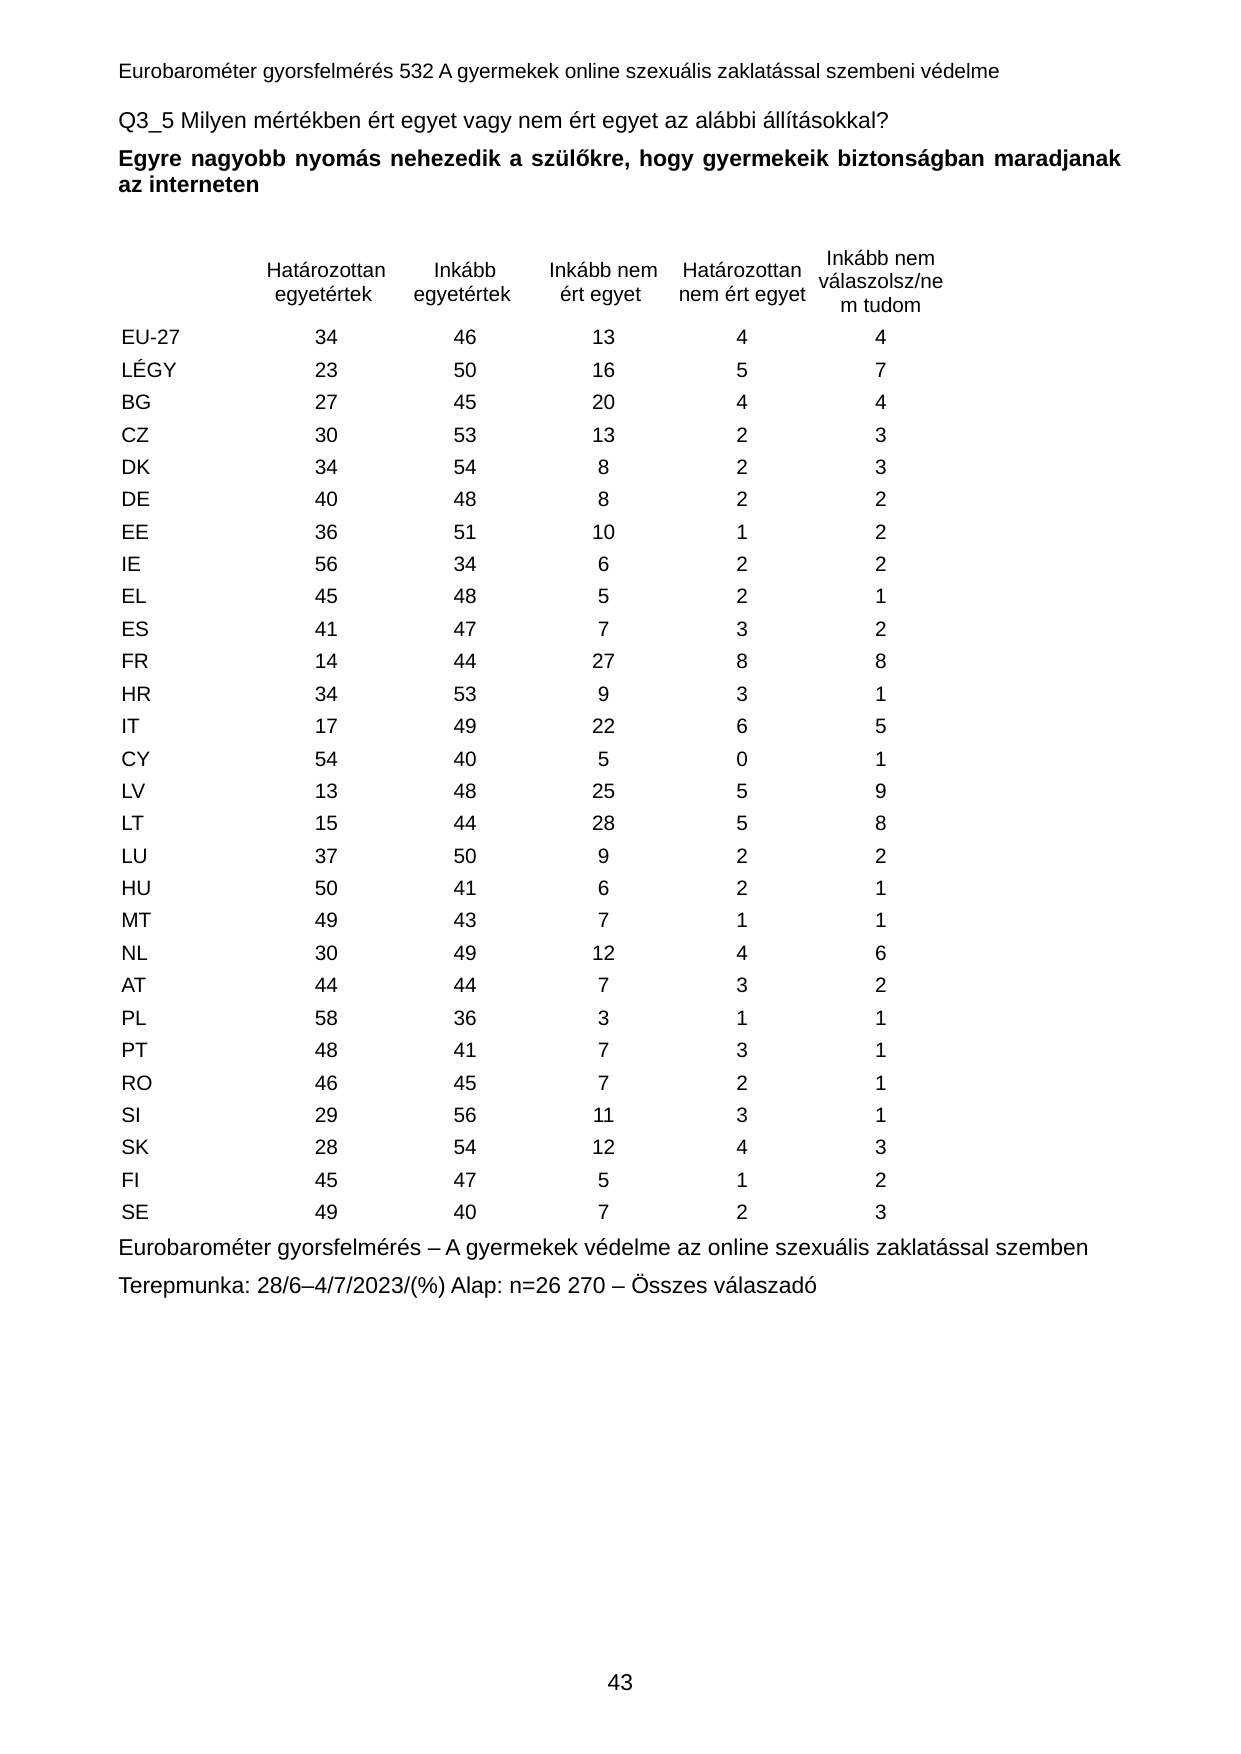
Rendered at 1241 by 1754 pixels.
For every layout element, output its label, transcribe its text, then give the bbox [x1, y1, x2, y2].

table_cell 6 [534, 872, 673, 904]
table_cell 44 [395, 969, 534, 1001]
table_cell 3 [811, 451, 950, 483]
table_cell 48 [395, 775, 534, 807]
table_cell 9 [534, 678, 673, 710]
table_cell 1 [811, 678, 950, 710]
table_cell 2 [811, 548, 950, 580]
table_cell 1 [673, 515, 811, 548]
table_cell IE [118, 548, 257, 580]
table_cell 2 [811, 839, 950, 872]
table_cell 37 [257, 839, 395, 872]
table_cell 20 [534, 386, 673, 418]
table_cell 50 [257, 872, 395, 904]
table_cell 7 [534, 613, 673, 645]
table_cell EL [118, 580, 257, 613]
table_cell 6 [673, 710, 811, 742]
table_cell 49 [257, 1196, 395, 1228]
table_cell DK [118, 451, 257, 483]
table_cell 47 [395, 613, 534, 645]
table_cell 2 [673, 418, 811, 451]
table_cell 43 [395, 904, 534, 937]
table_cell 1 [811, 1034, 950, 1066]
table_cell 40 [395, 742, 534, 774]
table_cell 2 [811, 515, 950, 548]
table_cell 5 [673, 807, 811, 839]
table_cell 50 [395, 839, 534, 872]
table_cell 45 [257, 580, 395, 613]
table_cell 11 [534, 1099, 673, 1131]
table_cell 25 [534, 775, 673, 807]
table_cell 23 [257, 354, 395, 386]
table_cell 1 [673, 904, 811, 937]
table_cell 29 [257, 1099, 395, 1131]
table_cell 1 [811, 872, 950, 904]
table_cell DE [118, 483, 257, 515]
table_cell 30 [257, 937, 395, 969]
table_cell CY [118, 742, 257, 774]
table_cell 2 [673, 1066, 811, 1098]
table_cell 54 [395, 451, 534, 483]
table_cell ES [118, 613, 257, 645]
table_cell 34 [257, 321, 395, 353]
table_cell 15 [257, 807, 395, 839]
text Egyre nagyobb nyomás nehezedik a szülőkre, hogy gyermekeik biztonságban maradjanak az interneten [118, 145, 1122, 198]
table_cell 8 [811, 807, 950, 839]
table_cell 6 [811, 937, 950, 969]
table_cell 8 [673, 645, 811, 677]
table_cell 3 [811, 1196, 950, 1228]
table_cell 53 [395, 678, 534, 710]
table_cell 4 [811, 386, 950, 418]
table_cell HU [118, 872, 257, 904]
table_cell HR [118, 678, 257, 710]
table_cell 28 [257, 1131, 395, 1163]
table_cell 2 [673, 580, 811, 613]
table_header Inkább egyetértek [395, 242, 534, 321]
table_cell 2 [673, 483, 811, 515]
table_cell 3 [673, 1034, 811, 1066]
table_cell FI [118, 1163, 257, 1196]
table_cell 1 [811, 904, 950, 937]
table_cell 45 [395, 386, 534, 418]
table_cell 46 [257, 1066, 395, 1098]
table_cell 2 [673, 872, 811, 904]
table_cell 54 [395, 1131, 534, 1163]
table_cell 17 [257, 710, 395, 742]
table_cell 5 [673, 354, 811, 386]
table_cell 34 [257, 678, 395, 710]
table_cell 6 [534, 548, 673, 580]
table_cell 4 [673, 1131, 811, 1163]
table_cell 50 [395, 354, 534, 386]
table_cell 8 [534, 483, 673, 515]
table_cell 3 [673, 613, 811, 645]
table_cell 1 [811, 742, 950, 774]
table_cell 13 [534, 321, 673, 353]
table_cell 4 [673, 386, 811, 418]
table_cell 0 [673, 742, 811, 774]
table_cell 27 [257, 386, 395, 418]
table_cell 3 [673, 969, 811, 1001]
table_header Határozottan nem ért egyet [673, 242, 811, 321]
table_cell 13 [257, 775, 395, 807]
table_cell 16 [534, 354, 673, 386]
table_cell EU-27 [118, 321, 257, 353]
table_cell 48 [257, 1034, 395, 1066]
table_cell 7 [811, 354, 950, 386]
table_cell CZ [118, 418, 257, 451]
table_cell 47 [395, 1163, 534, 1196]
table_cell 2 [811, 483, 950, 515]
table_cell 2 [811, 613, 950, 645]
table_cell 49 [395, 710, 534, 742]
table_cell 54 [257, 742, 395, 774]
table_cell 1 [673, 1001, 811, 1034]
table_cell 40 [257, 483, 395, 515]
table_cell NL [118, 937, 257, 969]
table_cell SK [118, 1131, 257, 1163]
table_cell 14 [257, 645, 395, 677]
table_cell BG [118, 386, 257, 418]
table_cell 7 [534, 904, 673, 937]
table_cell 2 [673, 839, 811, 872]
table_cell 28 [534, 807, 673, 839]
text Q3_5 Milyen mértékben ért egyet vagy nem ért egyet az alábbi állításokkal? [118, 107, 1122, 133]
table_cell 13 [534, 418, 673, 451]
table_cell 5 [673, 775, 811, 807]
table_cell 40 [395, 1196, 534, 1228]
table_cell 41 [257, 613, 395, 645]
table_cell 9 [534, 839, 673, 872]
table_cell IT [118, 710, 257, 742]
table_cell MT [118, 904, 257, 937]
table_header Határozottan egyetértek [257, 242, 395, 321]
table_cell 45 [257, 1163, 395, 1196]
table_cell 2 [673, 548, 811, 580]
table_cell 2 [811, 1163, 950, 1196]
table_cell 4 [811, 321, 950, 353]
table_cell 45 [395, 1066, 534, 1098]
table_cell 7 [534, 1034, 673, 1066]
table_cell 44 [257, 969, 395, 1001]
table_cell 2 [673, 1196, 811, 1228]
table_cell 3 [811, 1131, 950, 1163]
table_cell 1 [811, 580, 950, 613]
table_cell 41 [395, 872, 534, 904]
table_cell 49 [395, 937, 534, 969]
table_cell 7 [534, 969, 673, 1001]
table_cell 56 [257, 548, 395, 580]
table_cell 36 [257, 515, 395, 548]
table_cell 46 [395, 321, 534, 353]
table_cell 27 [534, 645, 673, 677]
table_cell FR [118, 645, 257, 677]
table_cell 10 [534, 515, 673, 548]
table_cell 12 [534, 1131, 673, 1163]
table_cell 3 [673, 678, 811, 710]
table_cell 5 [534, 580, 673, 613]
table_cell 5 [811, 710, 950, 742]
table_cell 34 [257, 451, 395, 483]
table_cell 58 [257, 1001, 395, 1034]
table_header Inkább nem ért egyet [534, 242, 673, 321]
table_cell 1 [811, 1066, 950, 1098]
table_cell 8 [811, 645, 950, 677]
table_cell LT [118, 807, 257, 839]
table_cell 1 [811, 1001, 950, 1034]
table_cell 7 [534, 1196, 673, 1228]
table_cell 41 [395, 1034, 534, 1066]
table_cell 49 [257, 904, 395, 937]
table_cell AT [118, 969, 257, 1001]
table_cell LU [118, 839, 257, 872]
table_cell 48 [395, 483, 534, 515]
table_cell 4 [673, 937, 811, 969]
table_cell 9 [811, 775, 950, 807]
table_cell 48 [395, 580, 534, 613]
table_cell 5 [534, 1163, 673, 1196]
table_cell 12 [534, 937, 673, 969]
table_cell 51 [395, 515, 534, 548]
table_header Inkább nem válaszolsz/nem tudom [811, 242, 950, 321]
table_cell 36 [395, 1001, 534, 1034]
table_cell 8 [534, 451, 673, 483]
table_cell 2 [811, 969, 950, 1001]
table_cell 7 [534, 1066, 673, 1098]
table_cell 2 [673, 451, 811, 483]
table_cell PT [118, 1034, 257, 1066]
table_cell 34 [395, 548, 534, 580]
text Terepmunka: 28/6–4/7/2023/(%) Alap: n=26 270 – Összes válaszadó [118, 1272, 1122, 1299]
table_cell RO [118, 1066, 257, 1098]
table_header [118, 242, 257, 321]
table_cell 53 [395, 418, 534, 451]
table_cell SI [118, 1099, 257, 1131]
table_cell 3 [534, 1001, 673, 1034]
table_cell EE [118, 515, 257, 548]
table_cell PL [118, 1001, 257, 1034]
table_cell SE [118, 1196, 257, 1228]
table_cell 1 [673, 1163, 811, 1196]
table_cell LÉGY [118, 354, 257, 386]
table_cell 44 [395, 645, 534, 677]
table_cell 5 [534, 742, 673, 774]
table_cell LV [118, 775, 257, 807]
table_cell 22 [534, 710, 673, 742]
table_cell 4 [673, 321, 811, 353]
table_cell 3 [811, 418, 950, 451]
table_cell 56 [395, 1099, 534, 1131]
table_cell 30 [257, 418, 395, 451]
table_cell 3 [673, 1099, 811, 1131]
table_cell 1 [811, 1099, 950, 1131]
table_cell 44 [395, 807, 534, 839]
text Eurobarométer gyorsfelmérés – A gyermekek védelme az online szexuális zaklatással szemben [118, 1234, 1122, 1260]
